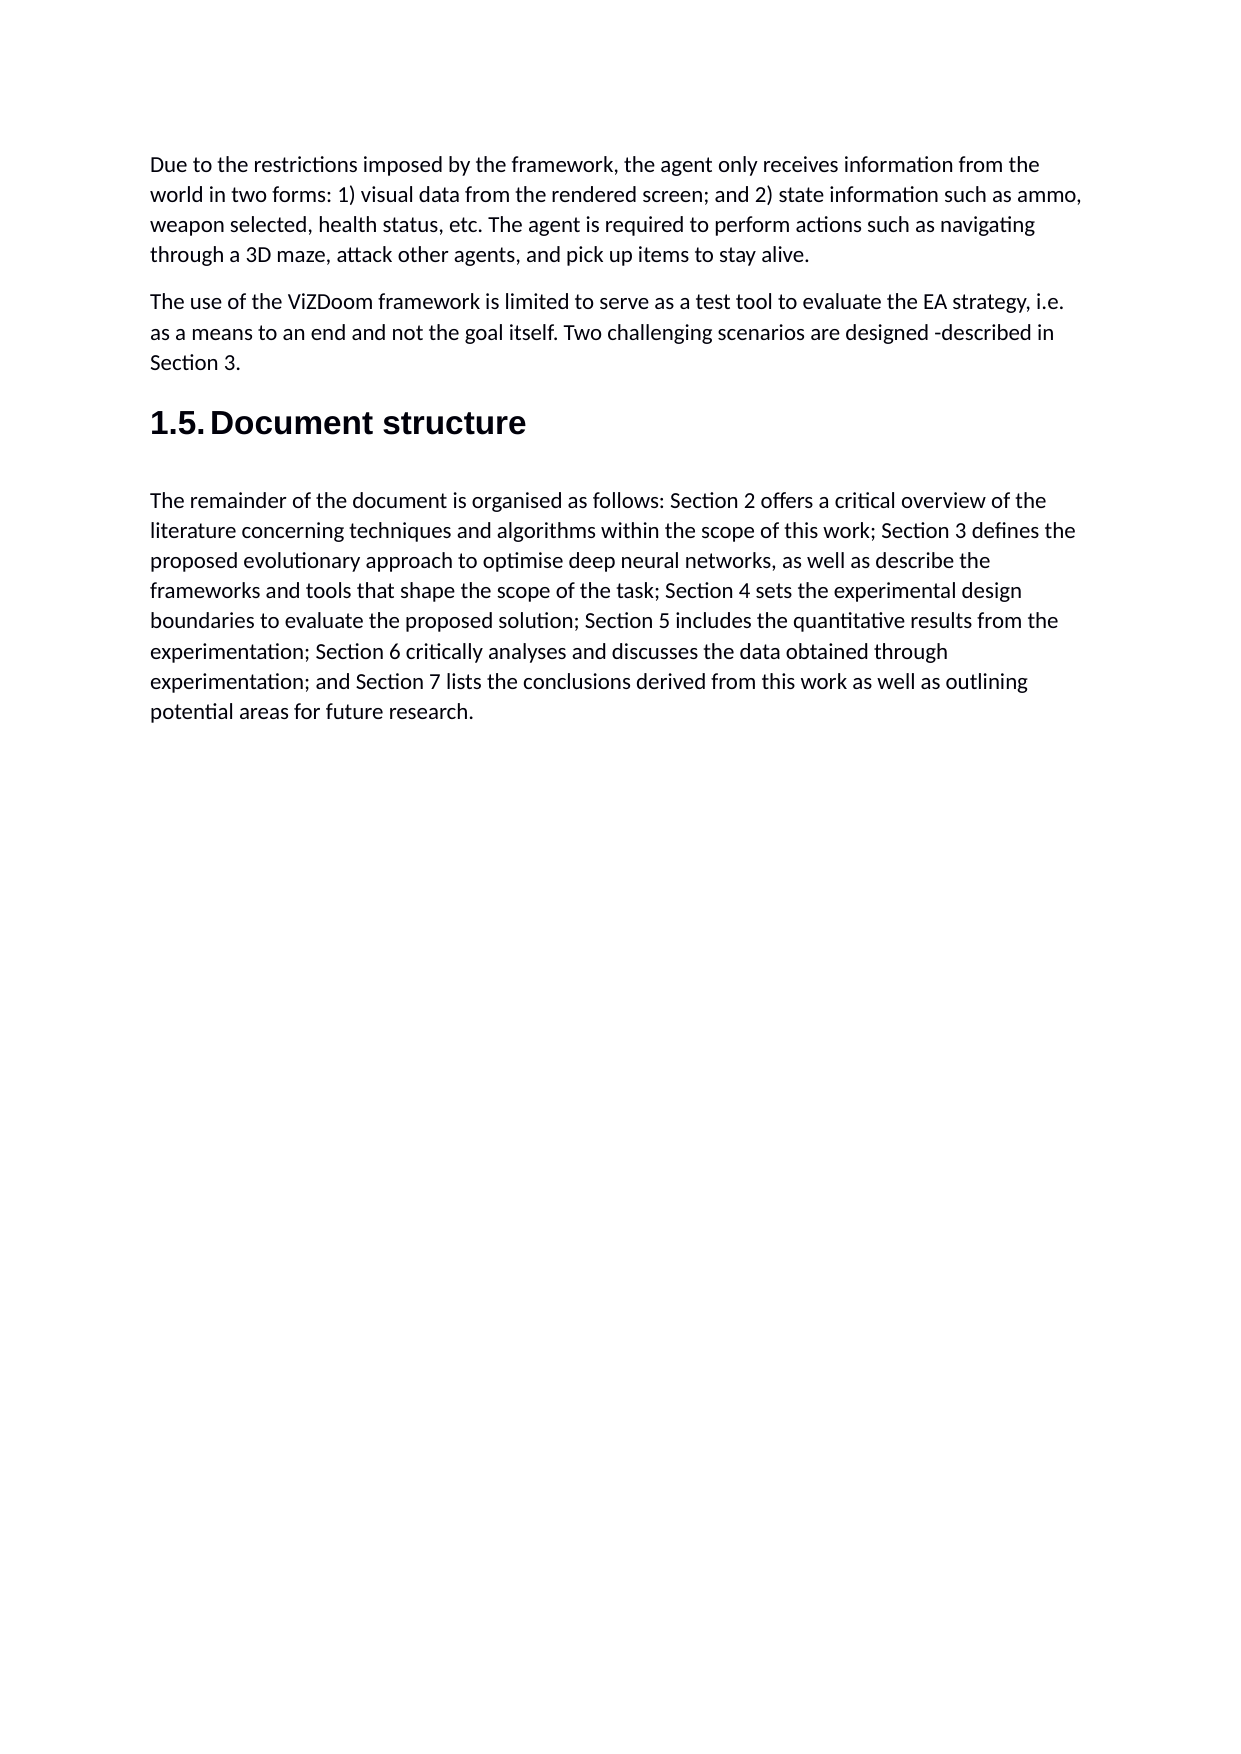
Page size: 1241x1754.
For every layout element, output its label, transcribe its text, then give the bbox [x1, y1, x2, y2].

text Due to the restrictions imposed by the framework, the agent only receives information from the world in two forms: 1) visual data from the rendered screen; and 2) state information such as ammo, weapon selected, health status, etc. The agent is required to perform actions such as navigating through a 3D maze, attack other agents, and pick up items to stay alive. [150, 150, 1090, 269]
text The use of the ViZDoom framework is limited to serve as a test tool to evaluate the EA strategy, i.e. as a means to an end and not the goal itself. Two challenging scenarios are designed -described in Section 3. [150, 287, 1090, 376]
text The remainder of the document is organised as follows: Section 2 offers a critical overview of the literature concerning techniques and algorithms within the scope of this work; Section 3 defines the proposed evolutionary approach to optimise deep neural networks, as well as describe the frameworks and tools that shape the scope of the task; Section 4 sets the experimental design boundaries to evaluate the proposed solution; Section 5 includes the quantitative results from the experimentation; Section 6 critically analyses and discusses the data obtained through experimentation; and Section 7 lists the conclusions derived from this work as well as outlining potential areas for future research. [150, 486, 1090, 725]
subtitle Document structure [150, 403, 1090, 441]
